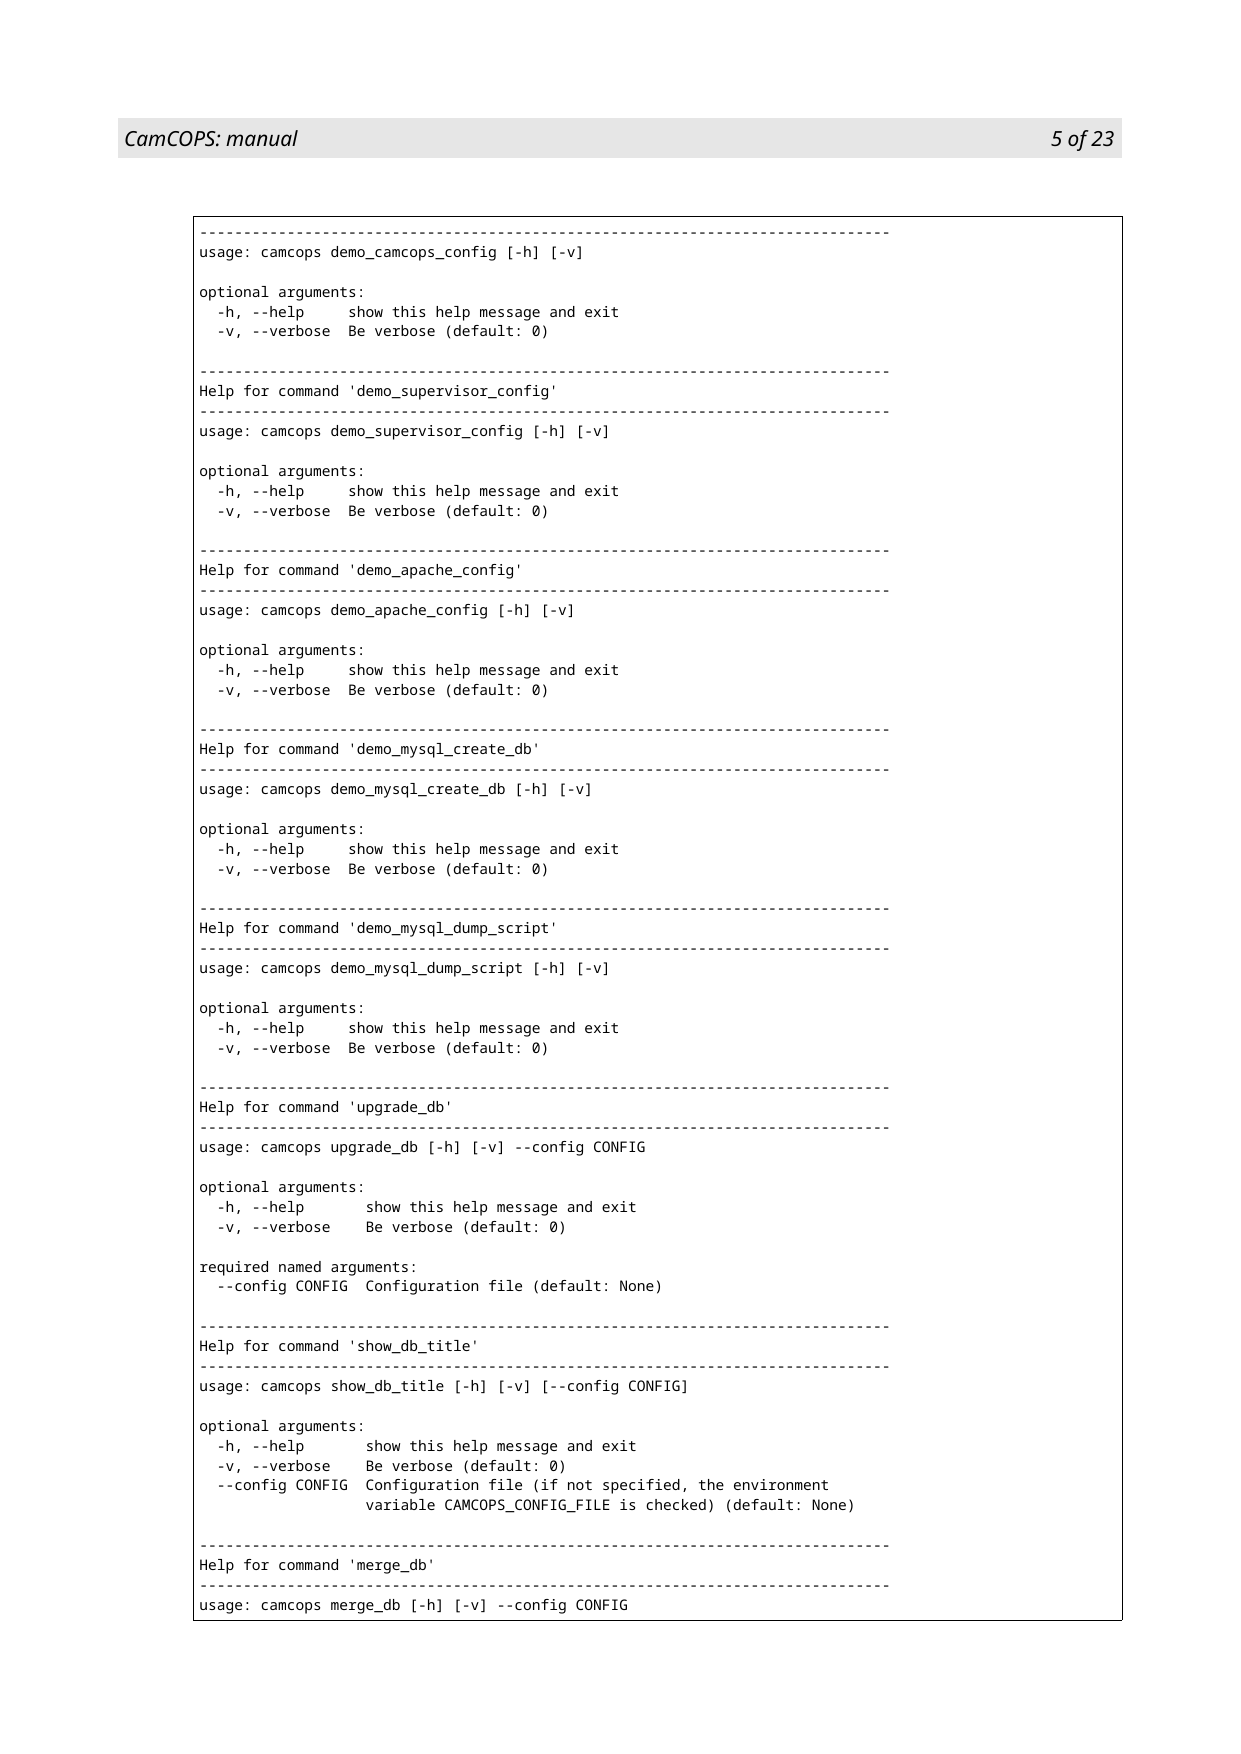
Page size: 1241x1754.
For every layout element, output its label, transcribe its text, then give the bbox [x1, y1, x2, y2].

table_header ------------------------------------------------------------------------------- usage: camcops demo_camcops_config [-h] [-v] optional arguments: -h, --help show this help message and exit -v, --verbose Be verbose (default: 0) ------------------------------------------------------------------------------- Help for command 'demo_supervisor_config' ------------------------------------------------------------------------------- usage: camcops demo_supervisor_config [-h] [-v] optional arguments: -h, --help show this help message and exit -v, --verbose Be verbose (default: 0) ------------------------------------------------------------------------------- Help for command 'demo_apache_config' ------------------------------------------------------------------------------- usage: camcops demo_apache_config [-h] [-v] optional arguments: -h, --help show this help message and exit -v, --verbose Be verbose (default: 0) ------------------------------------------------------------------------------- Help for command 'demo_mysql_create_db' ------------------------------------------------------------------------------- usage: camcops demo_mysql_create_db [-h] [-v] optional arguments: -h, --help show this help message and exit -v, --verbose Be verbose (default: 0) ------------------------------------------------------------------------------- Help for command 'demo_mysql_dump_script' ------------------------------------------------------------------------------- usage: camcops demo_mysql_dump_script [-h] [-v] optional arguments: -h, --help show this help message and exit -v, --verbose Be verbose (default: 0) ------------------------------------------------------------------------------- Help for command 'upgrade_db' ------------------------------------------------------------------------------- usage: camcops upgrade_db [-h] [-v] --config CONFIG optional arguments: -h, --help show this help message and exit -v, --verbose Be verbose (default: 0) required named arguments: --config CONFIG Configuration file (default: None) ------------------------------------------------------------------------------- Help for command 'show_db_title' ------------------------------------------------------------------------------- usage: camcops show_db_title [-h] [-v] [--config CONFIG] optional arguments: -h, --help show this help message and exit -v, --verbose Be verbose (default: 0) --config CONFIG Configuration file (if not specified, the environment variable CAMCOPS_CONFIG_FILE is checked) (default: None) ------------------------------------------------------------------------------- Help for command 'merge_db' ------------------------------------------------------------------------------- usage: camcops merge_db [-h] [-v] --config CONFIG [194, 217, 1122, 1620]
